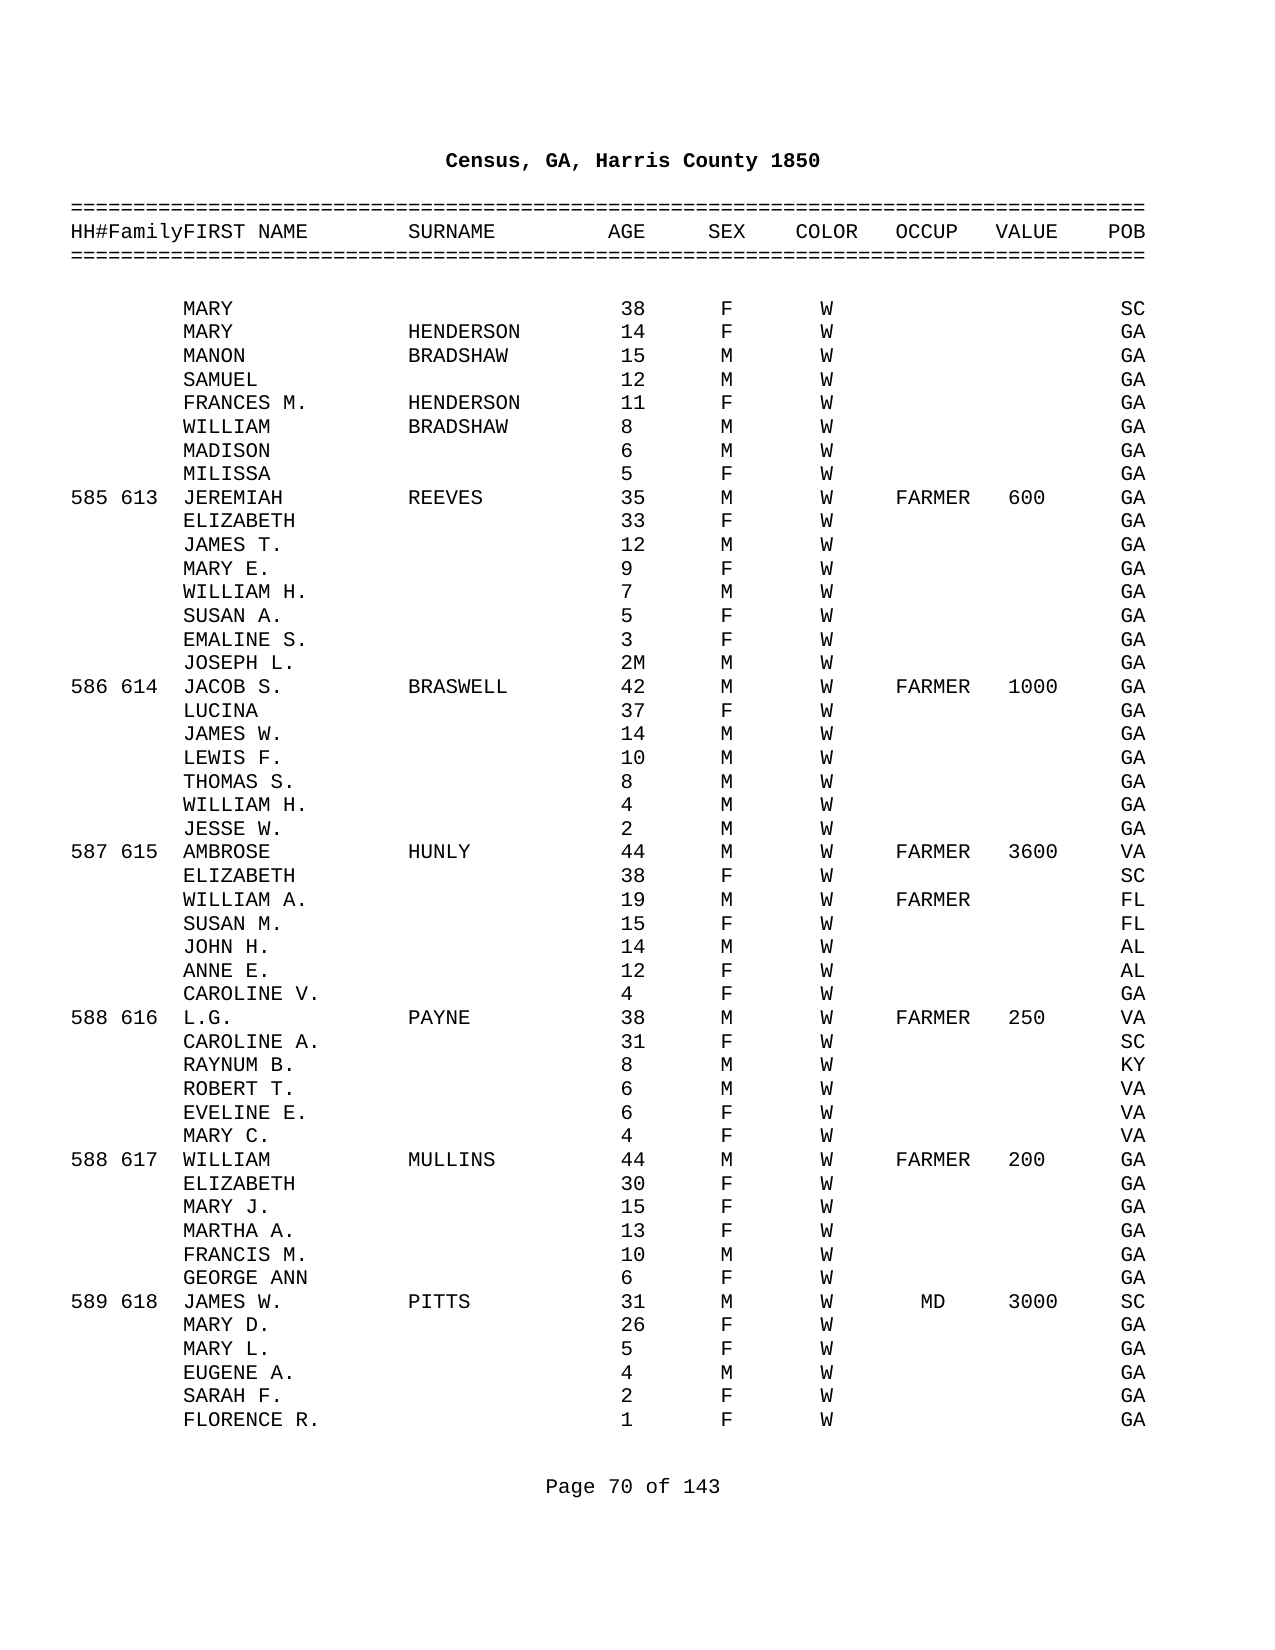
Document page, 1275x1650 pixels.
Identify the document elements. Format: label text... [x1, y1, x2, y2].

text Mary HENDERSON 14 F W GA [70, 321, 1195, 345]
text William A. 19 M W farmer FL [70, 889, 1195, 912]
text 586 614 Jacob S. BRASWELL 42 M W farmer 1000 GA [70, 676, 1195, 700]
text Caroline A. 31 F W SC [70, 1031, 1195, 1054]
text Mary C. 4 F W VA [70, 1125, 1195, 1149]
text 587 615 Ambrose HUNLY 44 M W farmer 3600 VA [70, 842, 1195, 865]
text Mary E. 9 F W GA [70, 558, 1195, 581]
text Emaline S. 3 F W GA [70, 629, 1195, 652]
text Elizabeth 30 F W GA [70, 1173, 1195, 1196]
text Milissa 5 F W GA [70, 463, 1195, 487]
text Elizabeth 38 F W SC [70, 865, 1195, 889]
text 588 616 L.G. PAYNE 38 M W farmer 250 VA [70, 1007, 1195, 1031]
text Frances M. HENDERSON 11 F W GA [70, 392, 1195, 416]
text Manon BRADSHAW 15 M W GA [70, 345, 1195, 369]
text Robert T. 6 M W VA [70, 1078, 1195, 1102]
text Mary D. 26 F W GA [70, 1314, 1195, 1338]
text William BRADSHAW 8 M W GA [70, 416, 1195, 439]
text William H. 4 M W GA [70, 794, 1195, 818]
text George Ann 6 F W GA [70, 1267, 1195, 1291]
text Caroline V. 4 F W GA [70, 983, 1195, 1007]
text Mary J. 15 F W GA [70, 1196, 1195, 1220]
text Samuel 12 M W GA [70, 369, 1195, 392]
text James W. 14 M W GA [70, 723, 1195, 747]
text Mary L. 5 F W GA [70, 1338, 1195, 1362]
text Anne E. 12 F W AL [70, 960, 1195, 983]
text Thomas S. 8 M W GA [70, 771, 1195, 794]
text 589 618 James W. PITTS 31 M W md 3000 SC [70, 1291, 1195, 1314]
text Mary 38 F W SC [70, 298, 1195, 321]
text 585 613 Jeremiah REEVES 35 M W farmer 600 GA [70, 487, 1195, 511]
text Susan M. 15 F W FL [70, 912, 1195, 936]
text Eugene A. 4 M W GA [70, 1362, 1195, 1385]
text Elizabeth 33 F W GA [70, 511, 1195, 534]
text John H. 14 M W AL [70, 936, 1195, 960]
text William H. 7 M W GA [70, 581, 1195, 605]
text Raynum B. 8 M W KY [70, 1054, 1195, 1078]
text Martha A. 13 F W GA [70, 1220, 1195, 1243]
text James T. 12 M W GA [70, 534, 1195, 558]
text 588 617 William MULLINS 44 M W farmer 200 GA [70, 1149, 1195, 1173]
text Sarah F. 2 F W GA [70, 1385, 1195, 1409]
text Joseph L. 2m M W GA [70, 652, 1195, 676]
text Eveline E. 6 F W VA [70, 1102, 1195, 1125]
text Lucina 37 F W GA [70, 700, 1195, 723]
text Jesse W. 2 M W GA [70, 818, 1195, 842]
text Francis M. 10 M W GA [70, 1243, 1195, 1267]
text Susan A. 5 F W GA [70, 605, 1195, 629]
text Florence R. 1 F W GA [70, 1409, 1195, 1433]
text Madison 6 M W GA [70, 439, 1195, 463]
text Lewis F. 10 M W GA [70, 747, 1195, 771]
